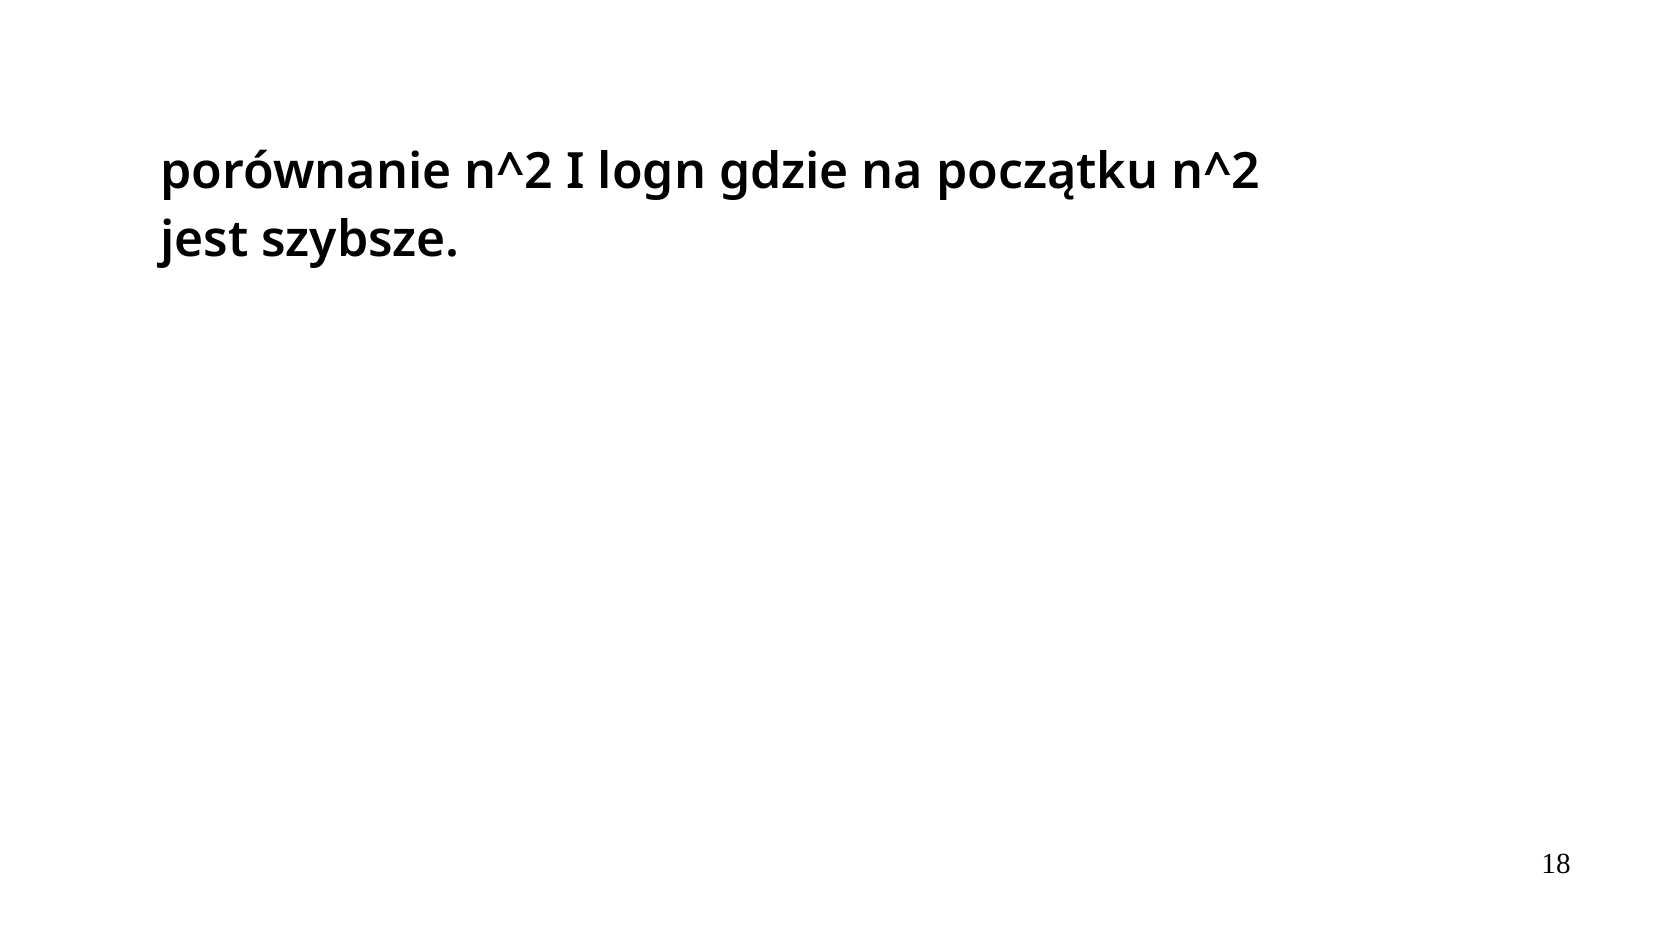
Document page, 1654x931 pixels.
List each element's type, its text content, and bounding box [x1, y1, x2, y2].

text_box porównanie n^2 I logn gdzie na początku n^2 jest szybsze. [145, 127, 1317, 268]
